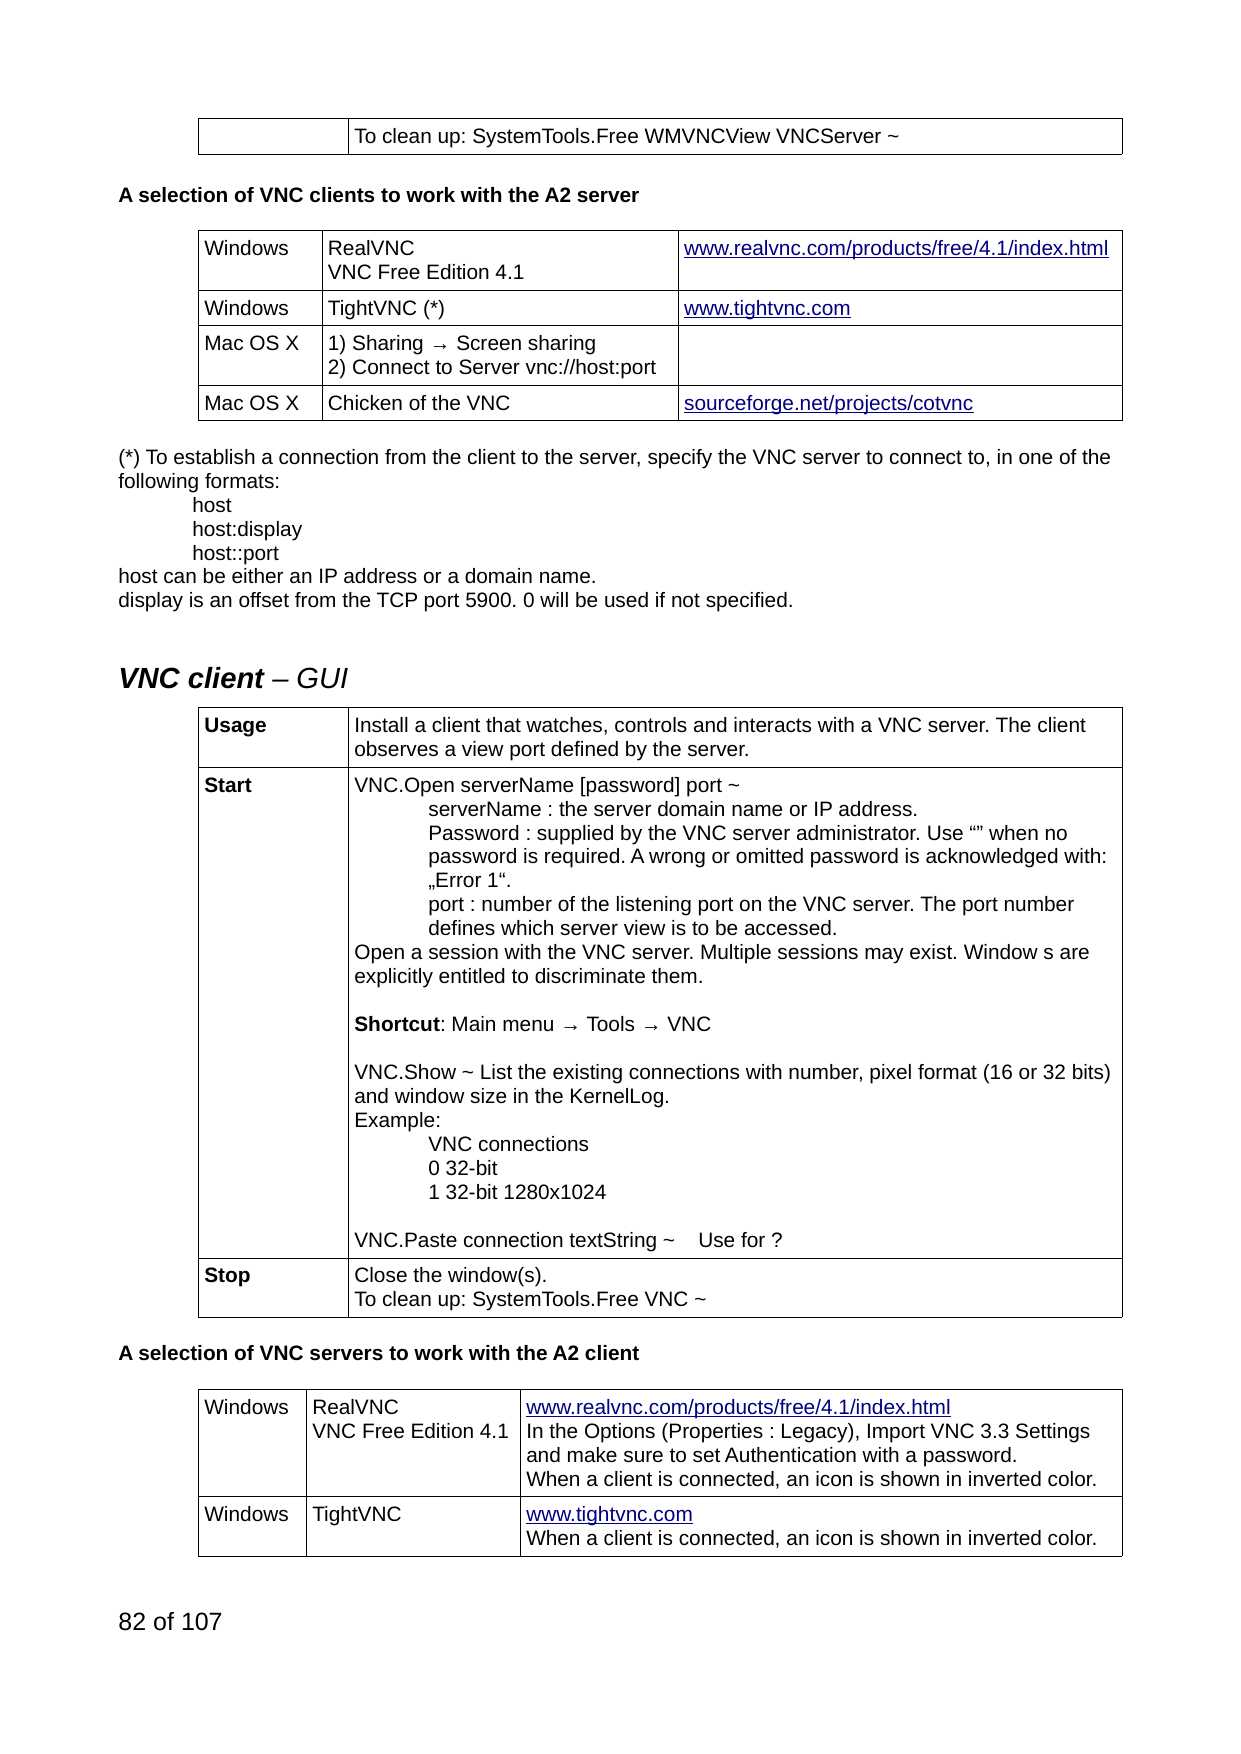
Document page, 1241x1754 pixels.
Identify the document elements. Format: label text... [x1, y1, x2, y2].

table_header Usage [199, 708, 348, 767]
table_cell TightVNC (*) [323, 291, 678, 325]
text A selection of VNC clients to work with the A2 server [118, 182, 1122, 206]
subtitle VNC client – GUI [118, 661, 1122, 695]
table_header www.realvnc.com/products/free/4.1/index.html [679, 231, 1122, 290]
table_cell Close the window(s). To clean up: SystemTools.Free VNC ~ [349, 1259, 1122, 1317]
text host can be either an IP address or a domain name. [118, 564, 1122, 588]
text host:display [192, 516, 1122, 540]
table_cell [679, 326, 1122, 385]
table_header Windows [199, 231, 322, 290]
text host [192, 492, 1122, 516]
table_cell www.tightvnc.com [679, 291, 1122, 325]
table_header Install a client that watches, controls and interacts with a VNC server. The client observes a view port defined by the server. [349, 708, 1122, 767]
table_cell TightVNC [307, 1497, 520, 1556]
table_header Windows [199, 1390, 306, 1496]
text host::port [192, 540, 1122, 564]
table_header RealVNC VNC Free Edition 4.1 [307, 1390, 520, 1496]
table_cell To clean up: SystemTools.Free WMVNCView VNCServer ~ [349, 119, 1122, 154]
text display is an offset from the TCP port 5900. 0 will be used if not specified. [118, 588, 1122, 612]
table_header www.realvnc.com/products/free/4.1/index.html In the Options (Properties : Legacy), Import VNC 3.3 Settings and make sure to set Authentication with a password. When a client is connected, an icon is shown in inverted color. [521, 1390, 1122, 1496]
table_cell 1) Sharing → Screen sharing 2) Connect to Server vnc://host:port [323, 326, 678, 385]
text (*) To establish a connection from the client to the server, specify the VNC server to connect to, in one of the following formats: [118, 444, 1122, 492]
table_cell Mac OS X [199, 326, 322, 385]
table_cell Windows [199, 291, 322, 325]
table_cell Chicken of the VNC [323, 386, 678, 420]
table_cell Mac OS X [199, 386, 322, 420]
table_cell VNC.Open serverName [password] port ~ serverName : the server domain name or IP address. Password : supplied by the VNC server administrator. Use “” when no password is required. A wrong or omitted password is acknowledged with: „Error 1“. port : number of the listening port on the VNC server. The port number defines which server view is to be accessed. Open a session with the VNC server. Multiple sessions may exist. Window s are explicitly entitled to discriminate them. Shortcut: Main menu → Tools → VNC VNC.Show ~ List the existing connections with number, pixel format (16 or 32 bits) and window size in the KernelLog. Example: VNC connections 0 32-bit 1 32-bit 1280x1024 VNC.Paste connection textString ~ Use for ? [349, 768, 1122, 1257]
table_cell www.tightvnc.com When a client is connected, an icon is shown in inverted color. [521, 1497, 1122, 1556]
table_cell Start [199, 768, 348, 1257]
table_cell [199, 119, 348, 154]
table_cell Stop [199, 1259, 348, 1317]
text A selection of VNC servers to work with the A2 client [118, 1341, 1122, 1365]
table_header RealVNC VNC Free Edition 4.1 [323, 231, 678, 290]
table_cell sourceforge.net/projects/cotvnc [679, 386, 1122, 420]
table_cell Windows [199, 1497, 306, 1556]
